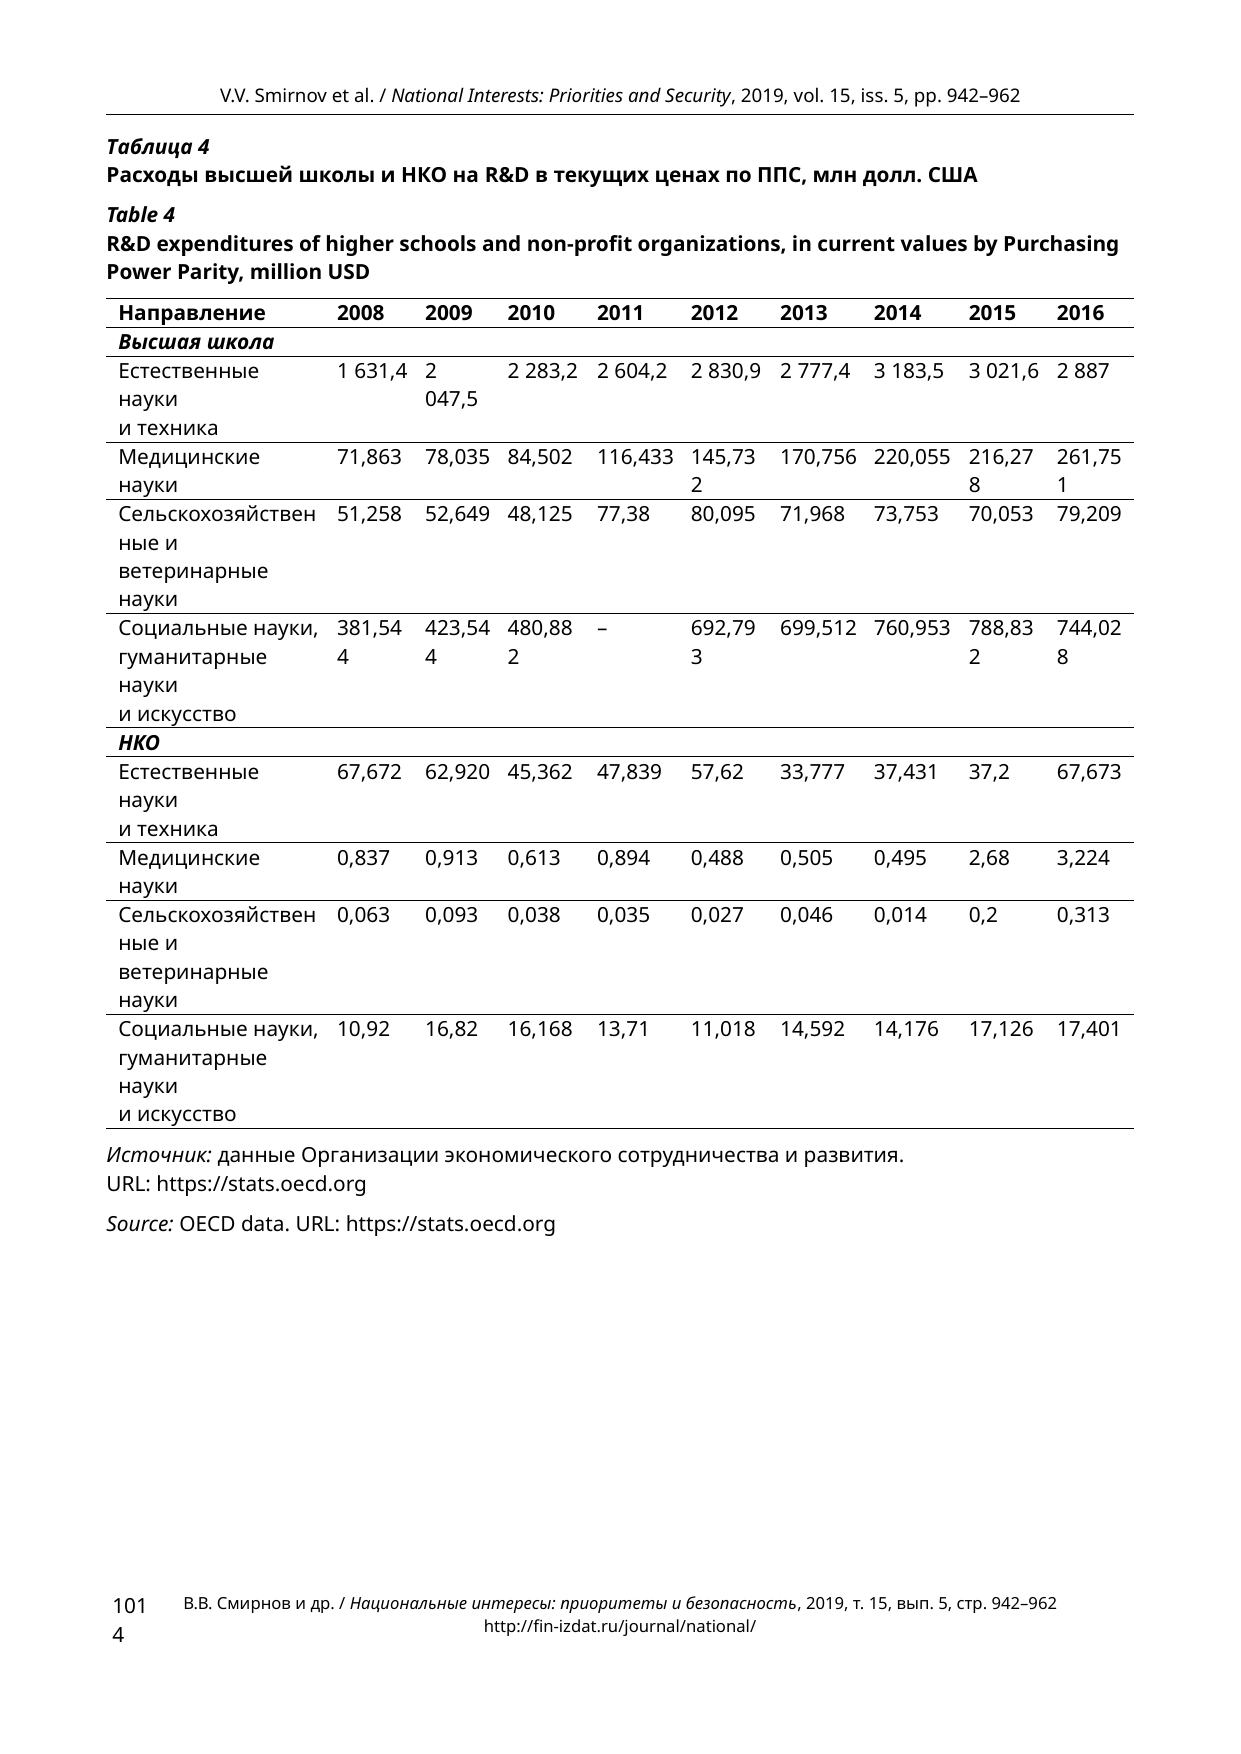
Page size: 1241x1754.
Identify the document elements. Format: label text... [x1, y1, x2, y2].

table_cell 17,126 [957, 1015, 1045, 1128]
table_cell Социальные науки, гуманитарные науки и искусство [106, 1015, 325, 1128]
table_cell 48,125 [496, 500, 585, 613]
table_cell 0,038 [496, 901, 585, 1014]
table_cell 71,863 [325, 443, 413, 499]
text R&D expenditures of higher schools and non-profit organizations, in current values by Purchasing Power Parity, million USD [106, 229, 1134, 286]
table_cell 170,756 [768, 443, 862, 499]
table_cell 84,502 [496, 443, 585, 499]
table_cell 788,832 [957, 614, 1045, 727]
table_cell 0,063 [325, 901, 413, 1014]
table_cell 261,751 [1045, 443, 1134, 499]
table_cell Естественные науки и техника [106, 757, 325, 842]
text Таблица 4 [106, 132, 1134, 160]
table_cell 0,093 [413, 901, 496, 1014]
table_cell 10,92 [325, 1015, 413, 1128]
table_cell 1 631,4 [325, 357, 413, 441]
table_cell 33,777 [768, 757, 862, 842]
table_cell 78,035 [413, 443, 496, 499]
table_cell Медицинские науки [106, 443, 325, 499]
table_cell 67,673 [1045, 757, 1134, 842]
table_cell 2 283,2 [496, 357, 585, 441]
table_cell 14,176 [862, 1015, 957, 1128]
table_header 2012 [679, 299, 768, 327]
table_cell 0,913 [413, 843, 496, 899]
table_cell Сельскохозяйственные и ветеринарные науки [106, 500, 325, 613]
table_cell 77,38 [585, 500, 679, 613]
table_cell 17,401 [1045, 1015, 1134, 1128]
table_header 2014 [862, 299, 957, 327]
table_cell 71,968 [768, 500, 862, 613]
table_cell 2 830,9 [679, 357, 768, 441]
table_cell 3 183,5 [862, 357, 957, 441]
table_header 2010 [496, 299, 585, 327]
table_header 2009 [413, 299, 496, 327]
table_cell 2 047,5 [413, 357, 496, 441]
table_cell 0,505 [768, 843, 862, 899]
table_cell 70,053 [957, 500, 1045, 613]
table_header 2015 [957, 299, 1045, 327]
table_cell 0,837 [325, 843, 413, 899]
table_cell 2 777,4 [768, 357, 862, 441]
table_cell 0,313 [1045, 901, 1134, 1014]
table_cell 480,882 [496, 614, 585, 727]
table_cell 3,224 [1045, 843, 1134, 899]
table_cell 0,894 [585, 843, 679, 899]
table_cell 423,544 [413, 614, 496, 727]
table_cell 2,68 [957, 843, 1045, 899]
table_cell 79,209 [1045, 500, 1134, 613]
table_cell 744,028 [1045, 614, 1134, 727]
table_cell 116,433 [585, 443, 679, 499]
table_cell 37,2 [957, 757, 1045, 842]
table_cell 0,014 [862, 901, 957, 1014]
table_cell 3 021,6 [957, 357, 1045, 441]
table_cell 73,753 [862, 500, 957, 613]
table_cell 216,278 [957, 443, 1045, 499]
table_header 2011 [585, 299, 679, 327]
table_cell 699,512 [768, 614, 862, 727]
table_cell 13,71 [585, 1015, 679, 1128]
table_cell 14,592 [768, 1015, 862, 1128]
table_cell 0,2 [957, 901, 1045, 1014]
table_cell 0,046 [768, 901, 862, 1014]
table_cell 11,018 [679, 1015, 768, 1128]
table_cell 145,732 [679, 443, 768, 499]
table_cell 47,839 [585, 757, 679, 842]
table_cell 220,055 [862, 443, 957, 499]
table_cell 0,488 [679, 843, 768, 899]
table_cell 45,362 [496, 757, 585, 842]
table_cell 37,431 [862, 757, 957, 842]
table_cell 52,649 [413, 500, 496, 613]
table_cell 0,613 [496, 843, 585, 899]
table_cell 2 604,2 [585, 357, 679, 441]
table_cell 2 887 [1045, 357, 1134, 441]
table_cell 0,035 [585, 901, 679, 1014]
table_cell Естественные науки и техника [106, 357, 325, 441]
text Источник: данные Организации экономического сотрудничества и развития. URL: https://stats.oecd.org [106, 1140, 1134, 1197]
table_header 2013 [768, 299, 862, 327]
text Table 4 [106, 201, 1134, 229]
table_cell 80,095 [679, 500, 768, 613]
table_cell Сельскохозяйственные и ветеринарные науки [106, 901, 325, 1014]
table_cell НКО [106, 728, 1134, 756]
table_cell 57,62 [679, 757, 768, 842]
table_cell 381,544 [325, 614, 413, 727]
table_header 2008 [325, 299, 413, 327]
table_cell 67,672 [325, 757, 413, 842]
table_cell 0,495 [862, 843, 957, 899]
text Расходы высшей школы и НКО на R&D в текущих ценах по ППС, млн долл. США [106, 160, 1134, 189]
table_cell 62,920 [413, 757, 496, 842]
table_cell 0,027 [679, 901, 768, 1014]
table_cell 51,258 [325, 500, 413, 613]
table_header 2016 [1045, 299, 1134, 327]
table_cell 760,953 [862, 614, 957, 727]
text Source: OECD data. URL: https://stats.oecd.org [106, 1209, 1134, 1237]
table_cell – [585, 614, 679, 727]
table_header Направление [106, 299, 325, 327]
table_cell Социальные науки, гуманитарные науки и искусство [106, 614, 325, 727]
table_cell Высшая школа [106, 328, 1134, 356]
table_cell Медицинские науки [106, 843, 325, 899]
table_cell 16,168 [496, 1015, 585, 1128]
table_cell 692,793 [679, 614, 768, 727]
table_cell 16,82 [413, 1015, 496, 1128]
